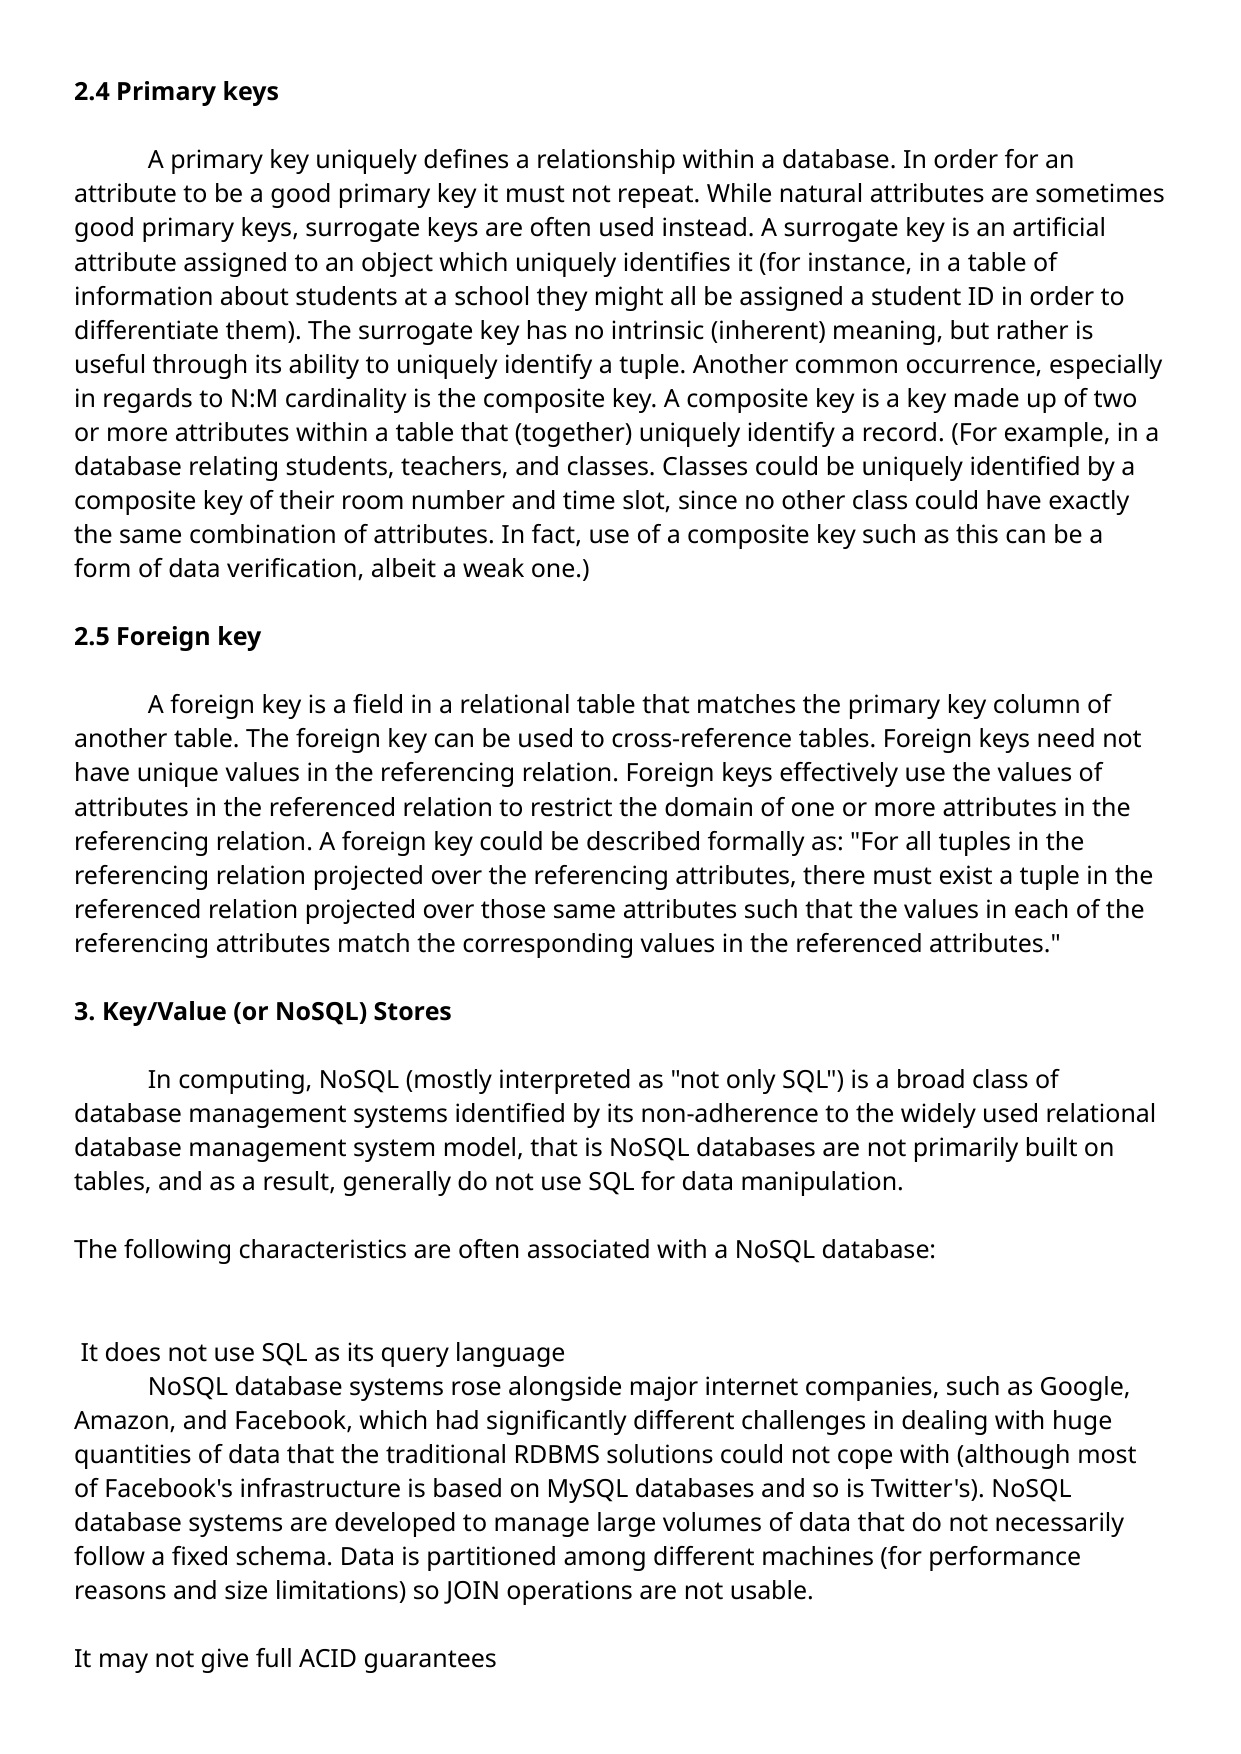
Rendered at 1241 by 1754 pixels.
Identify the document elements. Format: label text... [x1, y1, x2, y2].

text 2.5 Foreign key [74, 619, 1166, 653]
text In computing, NoSQL (mostly interpreted as "not only SQL") is a broad class of database management systems identified by its non-adherence to the widely used relational database management system model, that is NoSQL databases are not primarily built on tables, and as a result, generally do not use SQL for data manipulation. [74, 1062, 1166, 1198]
text A foreign key is a field in a relational table that matches the primary key column of another table. The foreign key can be used to cross-reference tables. Foreign keys need not have unique values in the referencing relation. Foreign keys effectively use the values of attributes in the referenced relation to restrict the domain of one or more attributes in the referencing relation. A foreign key could be described formally as: "For all tuples in the referencing relation projected over the referencing attributes, there must exist a tuple in the referenced relation projected over those same attributes such that the values in each of the referencing attributes match the corresponding values in the referenced attributes." [74, 687, 1166, 959]
text 3. Key/Value (or NoSQL) Stores [74, 993, 1166, 1028]
text The following characteristics are often associated with a NoSQL database: [74, 1232, 1166, 1266]
text 2.4 Primary keys [74, 74, 1166, 108]
text It may not give full ACID guarantees [74, 1641, 1166, 1675]
text A primary key uniquely defines a relationship within a database. In order for an attribute to be a good primary key it must not repeat. While natural attributes are sometimes good primary keys, surrogate keys are often used instead. A surrogate key is an artificial attribute assigned to an object which uniquely identifies it (for instance, in a table of information about students at a school they might all be assigned a student ID in order to differentiate them). The surrogate key has no intrinsic (inherent) meaning, but rather is useful through its ability to uniquely identify a tuple. Another common occurrence, especially in regards to N:M cardinality is the composite key. A composite key is a key made up of two or more attributes within a table that (together) uniquely identify a record. (For example, in a database relating students, teachers, and classes. Classes could be uniquely identified by a composite key of their room number and time slot, since no other class could have exactly the same combination of attributes. In fact, use of a composite key such as this can be a form of data verification, albeit a weak one.) [74, 142, 1166, 585]
text It does not use SQL as its query language [74, 1334, 1166, 1368]
text NoSQL database systems rose alongside major internet companies, such as Google, Amazon, and Facebook, which had significantly different challenges in dealing with huge quantities of data that the traditional RDBMS solutions could not cope with (although most of Facebook's infrastructure is based on MySQL databases and so is Twitter's). NoSQL database systems are developed to manage large volumes of data that do not necessarily follow a fixed schema. Data is partitioned among different machines (for performance reasons and size limitations) so JOIN operations are not usable. [74, 1368, 1166, 1607]
